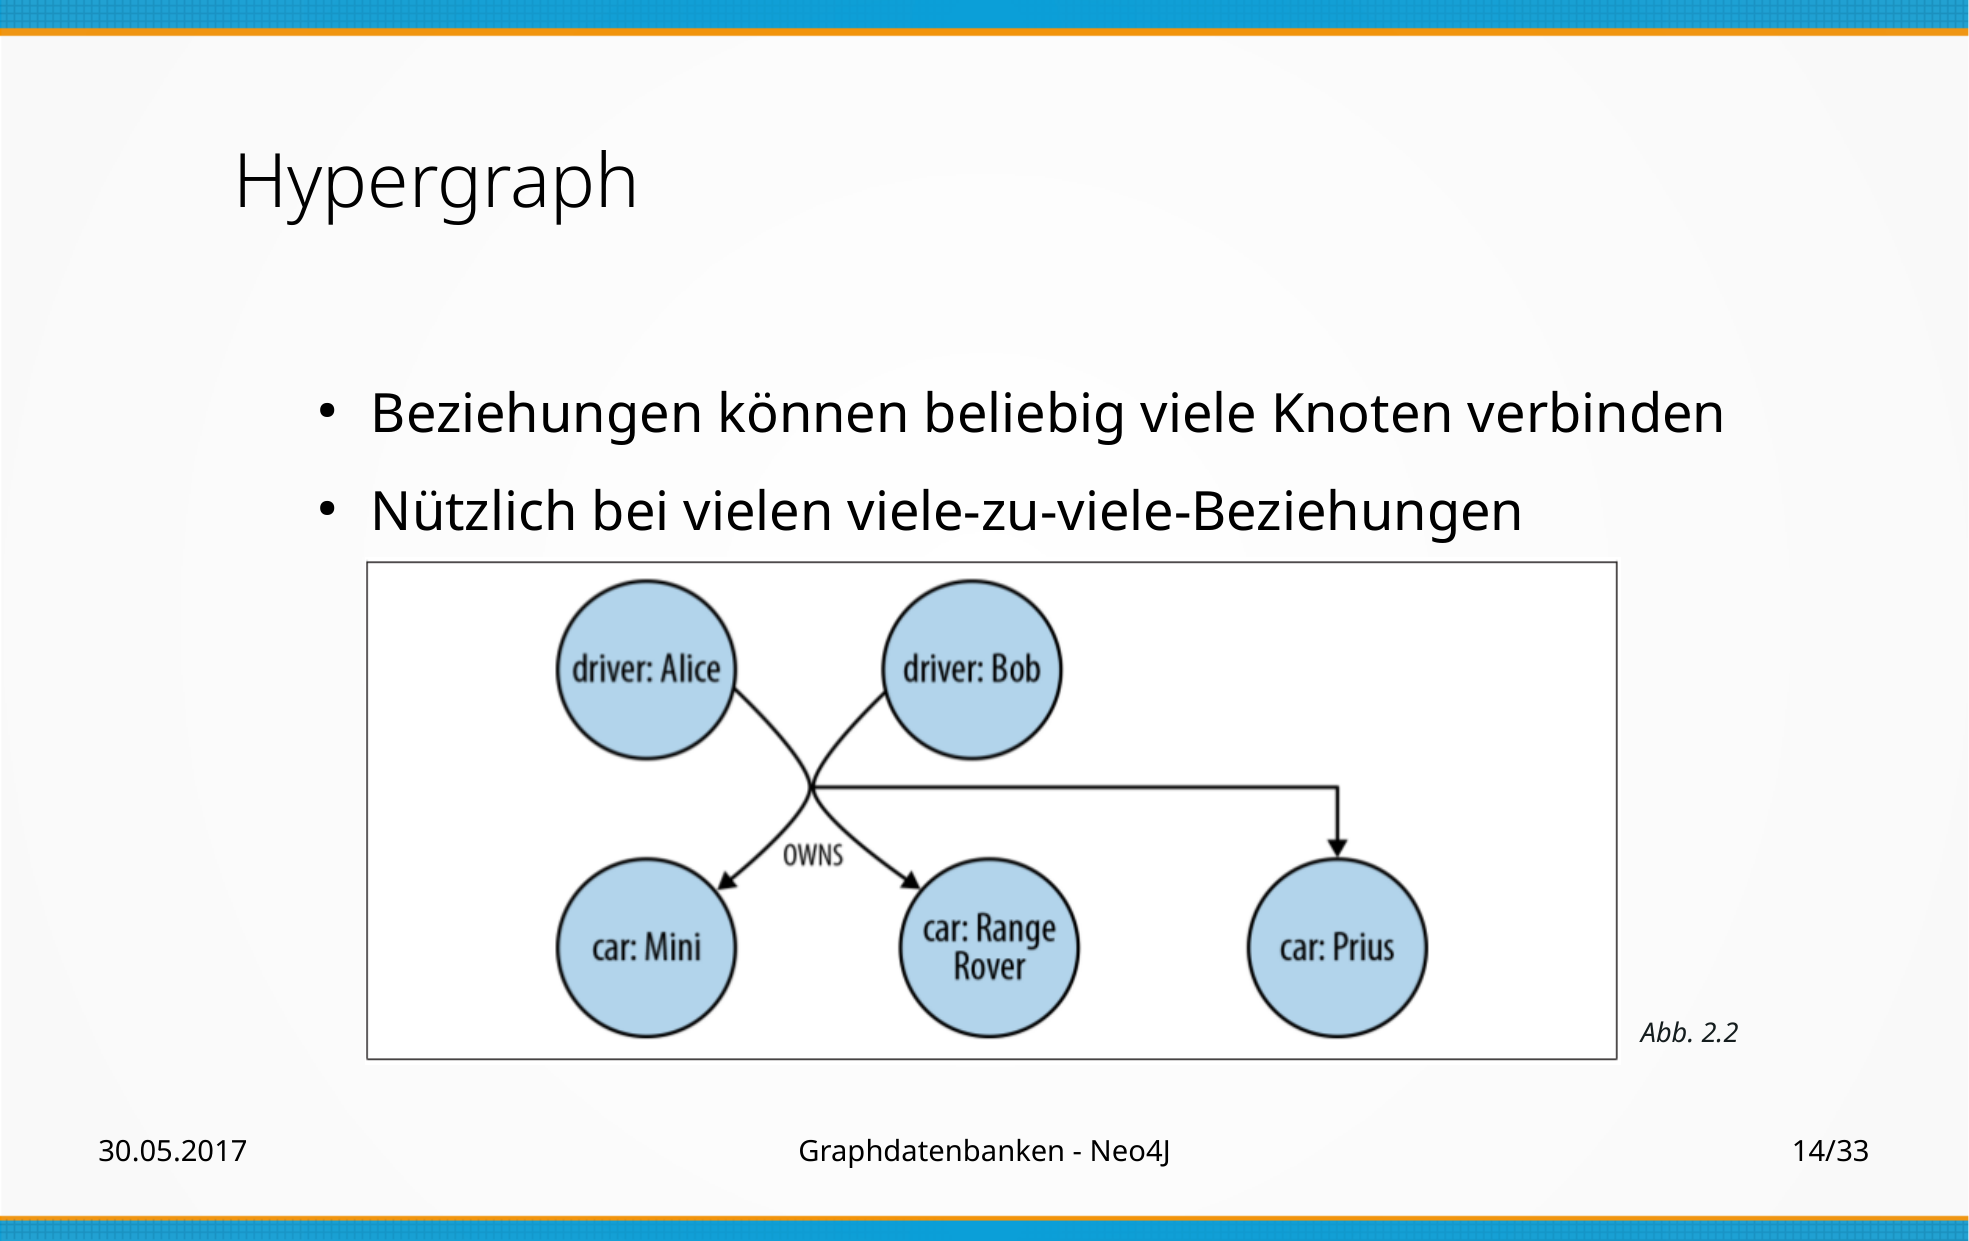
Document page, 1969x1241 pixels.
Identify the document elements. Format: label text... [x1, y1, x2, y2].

title Hypergraph [233, 75, 1621, 283]
picture [0, 0, 1969, 1241]
text_box Abb. 2.2 [1635, 1005, 1816, 1059]
list Beziehungen können beliebig viele Knoten verbinden Nützlich bei vielen viele-zu-viele-Beziehungen [300, 375, 1852, 980]
